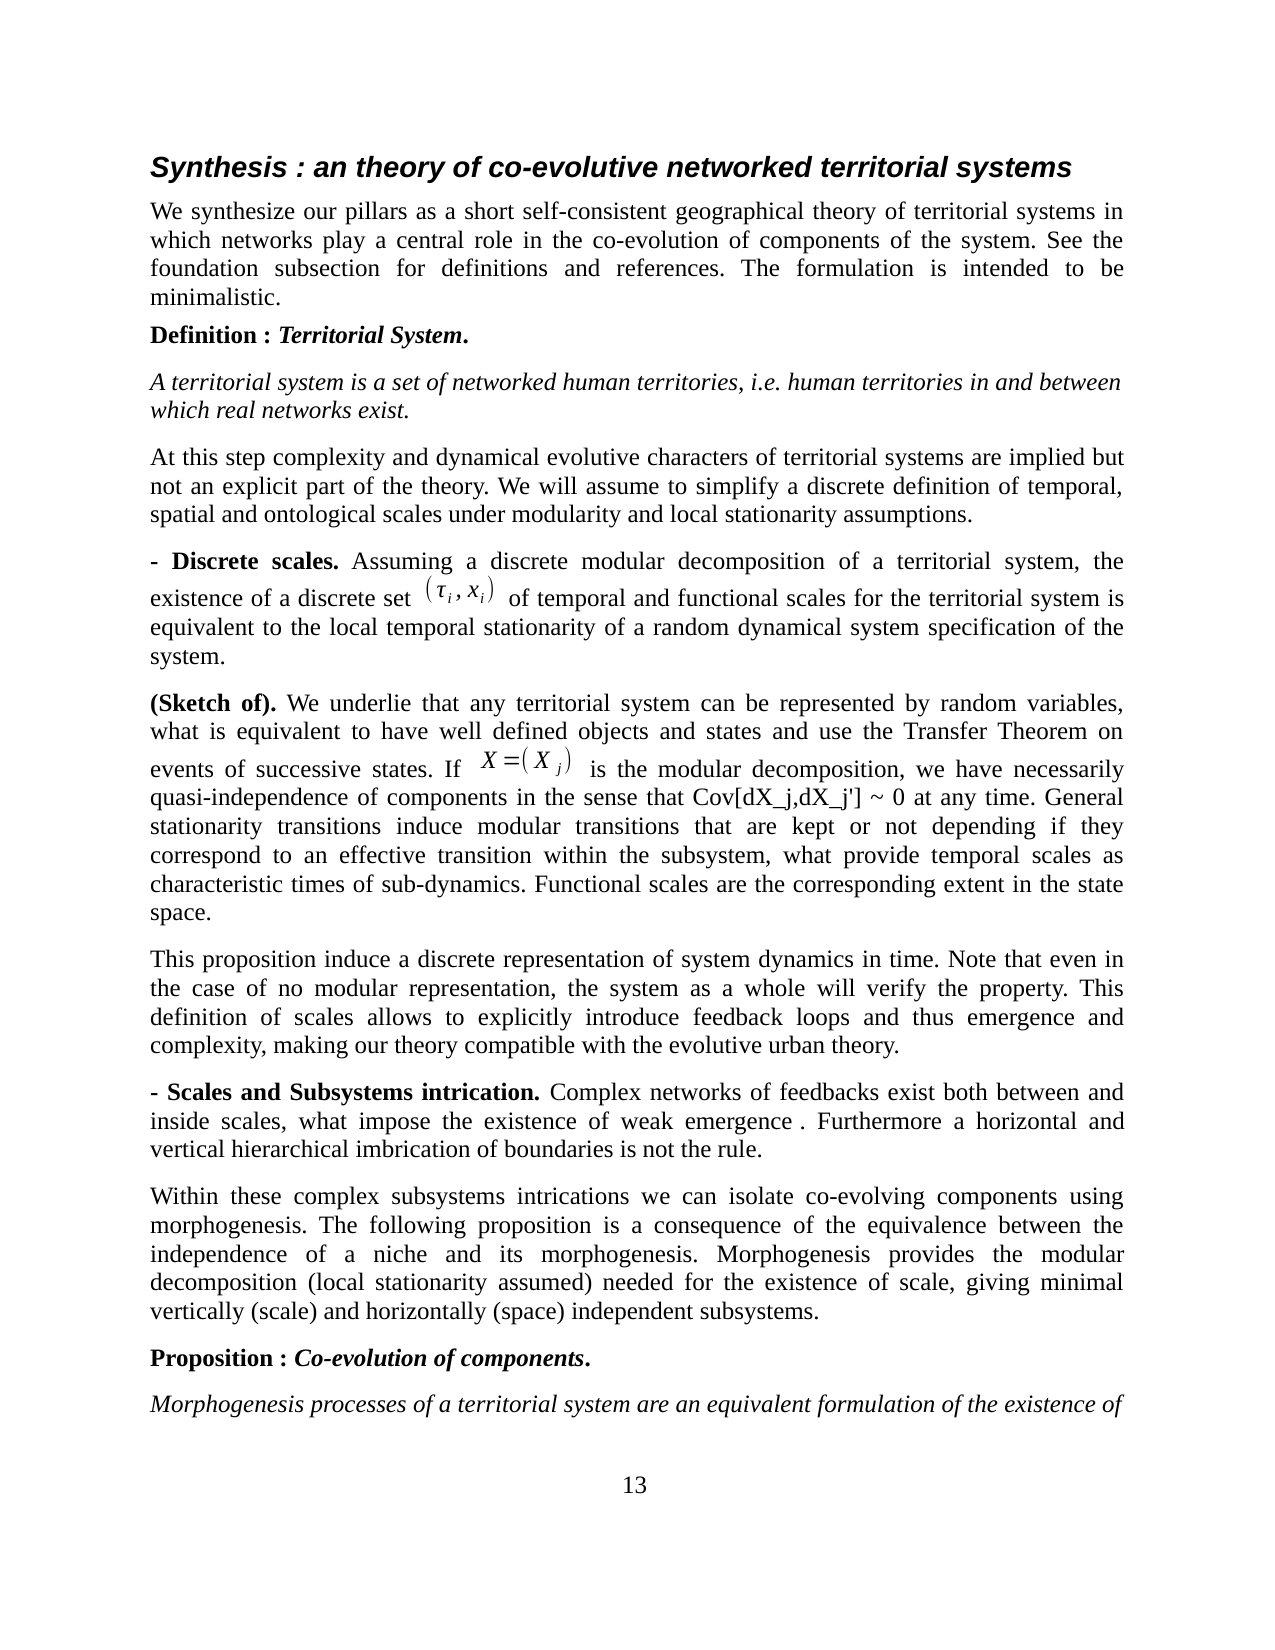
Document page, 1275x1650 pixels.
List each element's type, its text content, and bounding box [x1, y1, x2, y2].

text At this step complexity and dynamical evolutive characters of territorial systems are implied but not an explicit part of the theory. We will assume to simplify a discrete definition of temporal, spatial and ontological scales under modularity and local stationarity assumptions. [150, 442, 1125, 528]
text A territorial system is a set of networked human territories, i.e. human territories in and between which real networks exist. [150, 367, 1125, 424]
text We synthesize our pillars as a short self-consistent geographical theory of territorial systems in which networks play a central role in the co-evolution of components of the system. See the foundation subsection for definitions and references. The formulation is intended to be minimalistic. [150, 196, 1125, 311]
subtitle Synthesis : an theory of co-evolutive networked territorial systems [150, 150, 1125, 183]
text This proposition induce a discrete representation of system dynamics in time. Note that even in the case of no modular representation, the system as a whole will verify the property. This definition of scales allows to explicitly introduce feedback loops and thus emergence and complexity, making our theory compatible with the evolutive urban theory. [150, 944, 1125, 1059]
text - Scales and Subsystems intrication. Complex networks of feedbacks exist both between and inside scales, what impose the existence of weak emergence . Furthermore a horizontal and vertical hierarchical imbrication of boundaries is not the rule. [150, 1077, 1125, 1163]
text (Sketch of). We underlie that any territorial system can be represented by random variables, what is equivalent to have well defined objects and states and use the Transfer Theorem on events of successive states. If is the modular decomposition, we have necessarily quasi-independence of components in the sense that Cov[dX_j,dX_j'] ~ 0 at any time. General stationarity transitions induce modular transitions that are kept or not depending if they correspond to an effective transition within the subsystem, what provide temporal scales as characteristic times of sub-dynamics. Functional scales are the corresponding extent in the state space. [150, 688, 1125, 926]
text Within these complex subsystems intrications we can isolate co-evolving components using morphogenesis. The following proposition is a consequence of the equivalence between the independence of a niche and its morphogenesis. Morphogenesis provides the modular decomposition (local stationarity assumed) needed for the existence of scale, giving minimal vertically (scale) and horizontally (space) independent subsystems. [150, 1181, 1125, 1325]
text Definition : Territorial System. [150, 320, 1125, 349]
text Proposition : Co-evolution of components. [150, 1343, 1125, 1372]
text - Discrete scales. Assuming a discrete modular decomposition of a territorial system, the existence of a discrete set of temporal and functional scales for the territorial system is equivalent to the local temporal stationarity of a random dynamical system specification of the system. [150, 546, 1125, 670]
text Morphogenesis processes of a territorial system are an equivalent formulation of the existence of [150, 1389, 1125, 1418]
